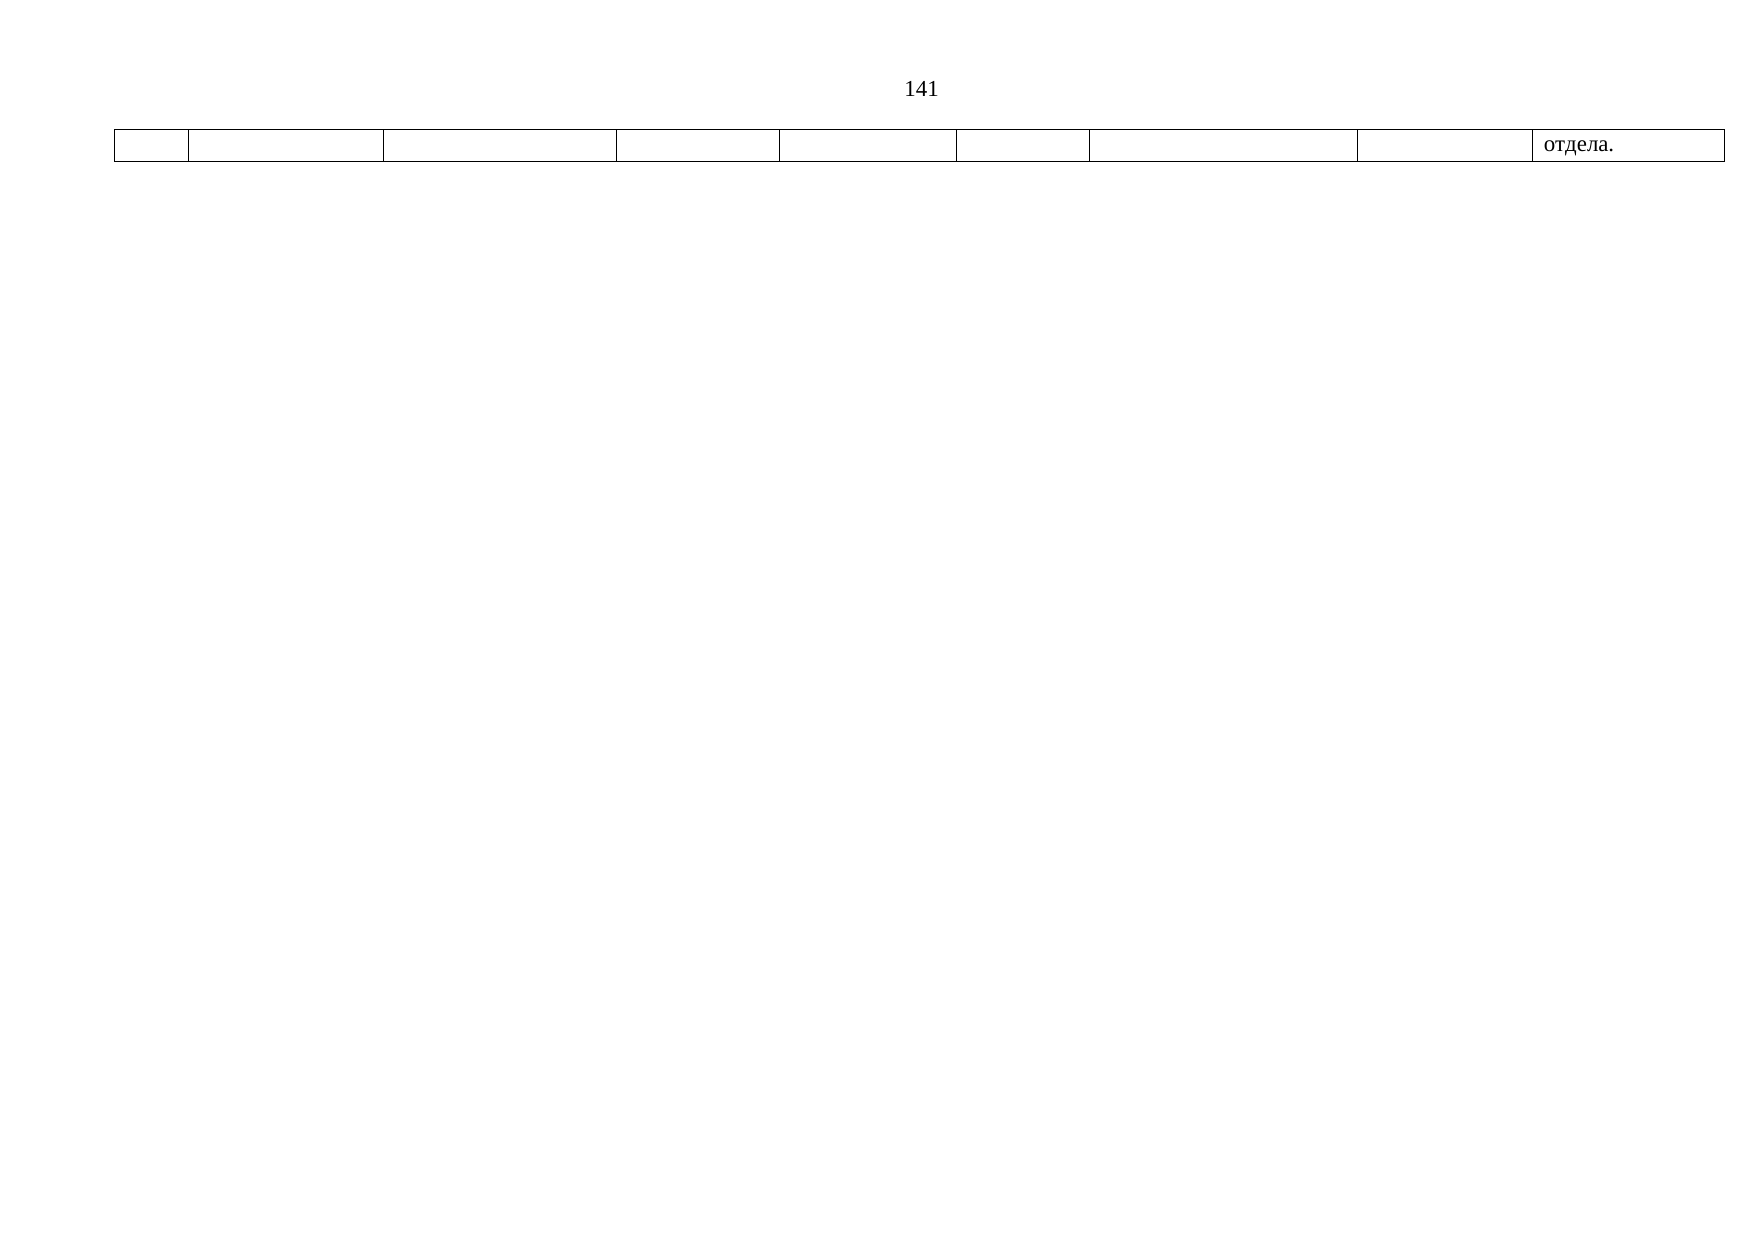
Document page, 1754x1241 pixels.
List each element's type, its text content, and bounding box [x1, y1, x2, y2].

table_cell отдела. [1533, 130, 1724, 161]
table_cell [780, 130, 956, 161]
table_cell [384, 130, 616, 161]
table_cell [115, 130, 188, 161]
table_cell [617, 130, 779, 161]
table_cell [1358, 130, 1532, 161]
table_cell [1090, 130, 1357, 161]
table_cell [957, 130, 1089, 161]
table_cell [189, 130, 383, 161]
